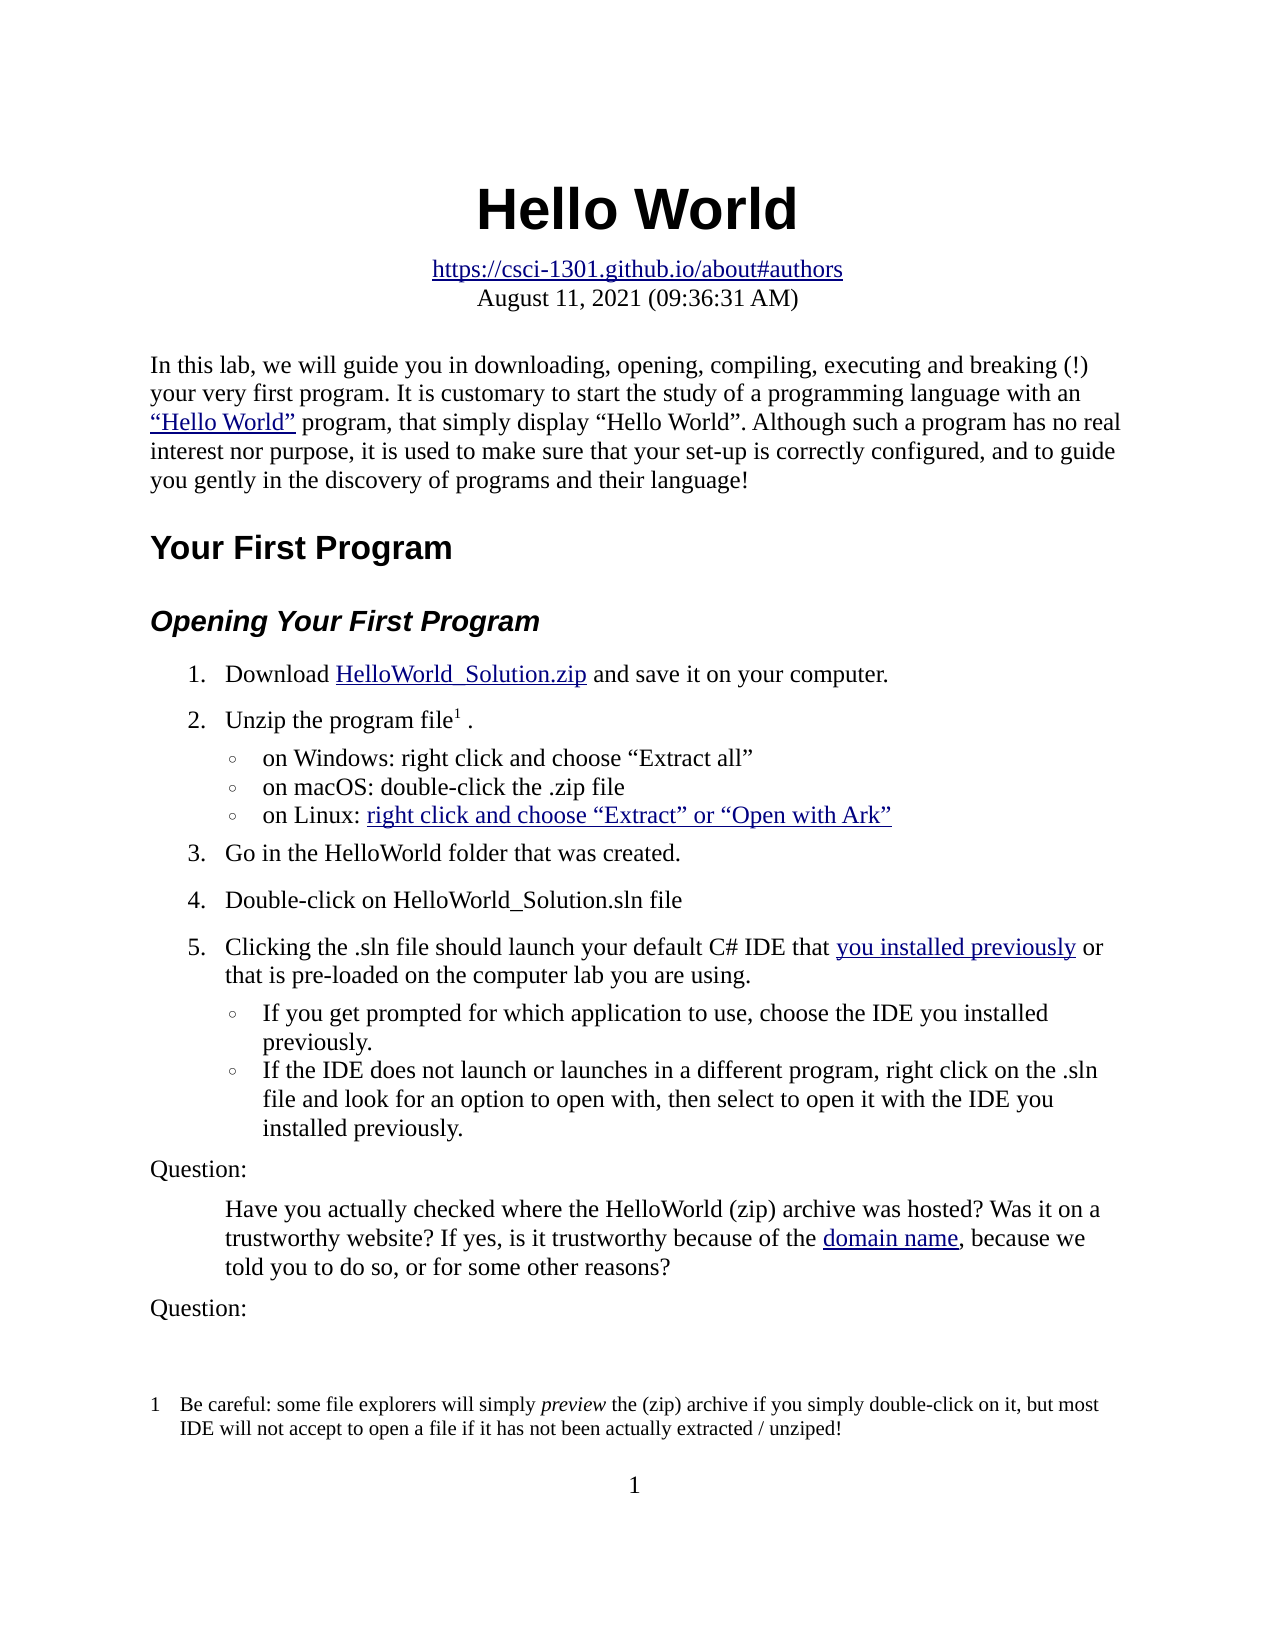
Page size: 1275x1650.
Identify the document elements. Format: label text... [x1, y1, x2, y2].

subtitle Opening Your First Program [150, 604, 1125, 637]
text In this lab, we will guide you in downloading, opening, compiling, executing and breaking (!) your very first program. It is customary to start the study of a programming language with an “Hello World” program, that simply display “Hello World”. Although such a program has no real interest nor purpose, it is used to make sure that your set-up is correctly configured, and to guide you gently in the discovery of programs and their language! [150, 350, 1125, 493]
list on Windows: right click and choose “Extract all” [225, 743, 1125, 772]
text Have you actually checked where the HelloWorld (zip) archive was hosted? Was it on a trustworthy website? If yes, is it trustworthy because of the domain name, because we told you to do so, or for some other reasons? [225, 1194, 1125, 1281]
list Be careful: some file explorers will simply preview the (zip) archive if you simply double-click on it, but most IDE will not accept to open a file if it has not been actually extracted / unziped! [150, 1392, 1125, 1440]
text August 11, 2021 (09:36:31 AM) [150, 283, 1125, 312]
list on macOS: double-click the .zip file [225, 772, 1125, 801]
list If you get prompted for which application to use, choose the IDE you installed previously. [225, 998, 1125, 1056]
list on Linux: right click and choose “Extract” or “Open with Ark” [225, 801, 1125, 829]
text Question: [150, 1293, 1125, 1321]
list If the IDE does not launch or launches in a different program, right click on the .sln file and look for an option to open with, then select to open it with the IDE you installed previously. [225, 1056, 1125, 1142]
list Download HelloWorld_Solution.zip and save it on your computer. [187, 659, 1125, 687]
list Clicking the .sln file should launch your default C# IDE that you installed previously or that is pre-loaded on the computer lab you are using. [187, 932, 1125, 989]
text Question: [150, 1154, 1125, 1182]
list Double-click on HelloWorld_Solution.sln file [187, 885, 1125, 914]
title Hello World [150, 175, 1125, 242]
list Unzip the program file . [187, 705, 1125, 734]
list Go in the HelloWorld folder that was created. [187, 838, 1125, 867]
text https://csci-1301.github.io/about#authors [150, 254, 1125, 283]
subtitle Your First Program [150, 527, 1125, 566]
